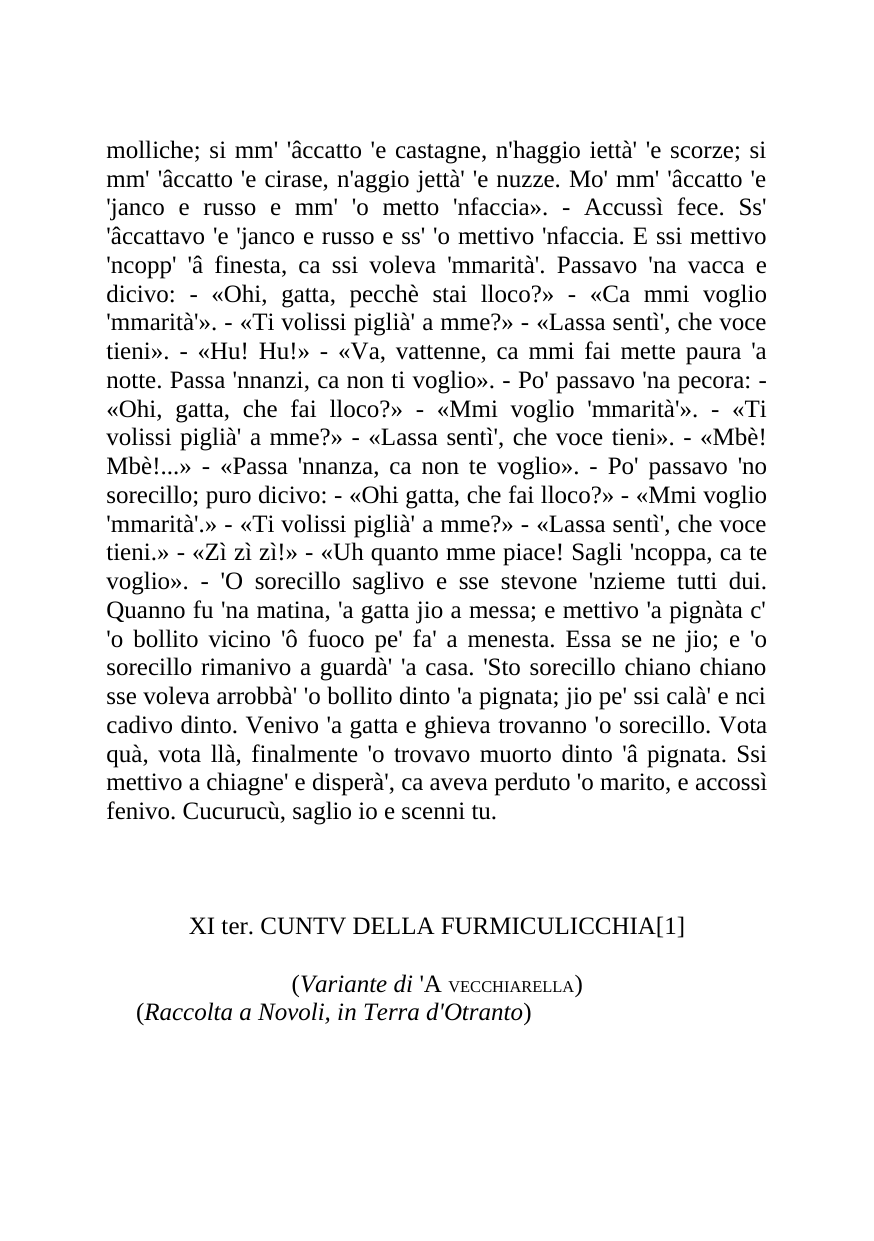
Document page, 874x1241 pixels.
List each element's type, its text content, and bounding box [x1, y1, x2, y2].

text (Raccolta a Novoli, in Terra d'Otranto) [106, 997, 768, 1026]
text XI ter. CUNTV DELLA FURMICULICCHIA[1] [106, 911, 768, 940]
text molliche; si mm' 'âccatto 'e castagne, n'haggio iettà' 'e scorze; si mm' 'âccatto 'e cirase, n'aggio jettà' 'e nuzze. Mo' mm' 'âccatto 'e 'janco e russo e mm' 'o metto 'nfaccia». - Accussì fece. Ss' 'âccattavo 'e 'janco e russo e ss' 'o mettivo 'nfaccia. E ssi mettivo 'ncopp' 'â finesta, ca ssi voleva 'mmarità'. Passavo 'na vacca e dicivo: - «Ohi, gatta, pecchè stai lloco?» - «Ca mmi voglio 'mmarità'». - «Ti volissi piglià' a mme?» - «Lassa sentì', che voce tieni». - «Hu! Hu!» - «Va, vattenne, ca mmi fai mette paura 'a notte. Passa 'nnanzi, ca non ti voglio». - Po' passavo 'na pecora: - «Ohi, gatta, che fai lloco?» - «Mmi voglio 'mmarità'». - «Ti volissi piglià' a mme?» - «Lassa sentì', che voce tieni». - «Mbè! Mbè!...» - «Passa 'nnanza, ca non te voglio». - Po' passavo 'no sorecillo; puro dicivo: - «Ohi gatta, che fai lloco?» - «Mmi voglio 'mmarità'.» - «Ti volissi piglià' a mme?» - «Lassa sentì', che voce tieni.» - «Zì zì zì!» - «Uh quanto mme piace! Sagli 'ncoppa, ca te voglio». - 'O sorecillo saglivo e sse stevone 'nzieme tutti dui. Quanno fu 'na matina, 'a gatta jio a messa; e mettivo 'a pignàta c' 'o bollito vicino 'ô fuoco pe' fa' a menesta. Essa se ne jio; e 'o sorecillo rimanivo a guardà' 'a casa. 'Sto sorecillo chiano chiano sse voleva arrobbà' 'o bollito dinto 'a pignata; jio pe' ssi calà' e nci cadivo dinto. Venivo 'a gatta e ghieva trovanno 'o sorecillo. Vota quà, vota llà, finalmente 'o trovavo muorto dinto 'â pignata. Ssi mettivo a chiagne' e disperà', ca aveva perduto 'o marito, e accossì fenivo. Cucurucù, saglio io e scenni tu. [106, 135, 768, 825]
text (Variante di 'A vecchiarella) [106, 969, 768, 997]
